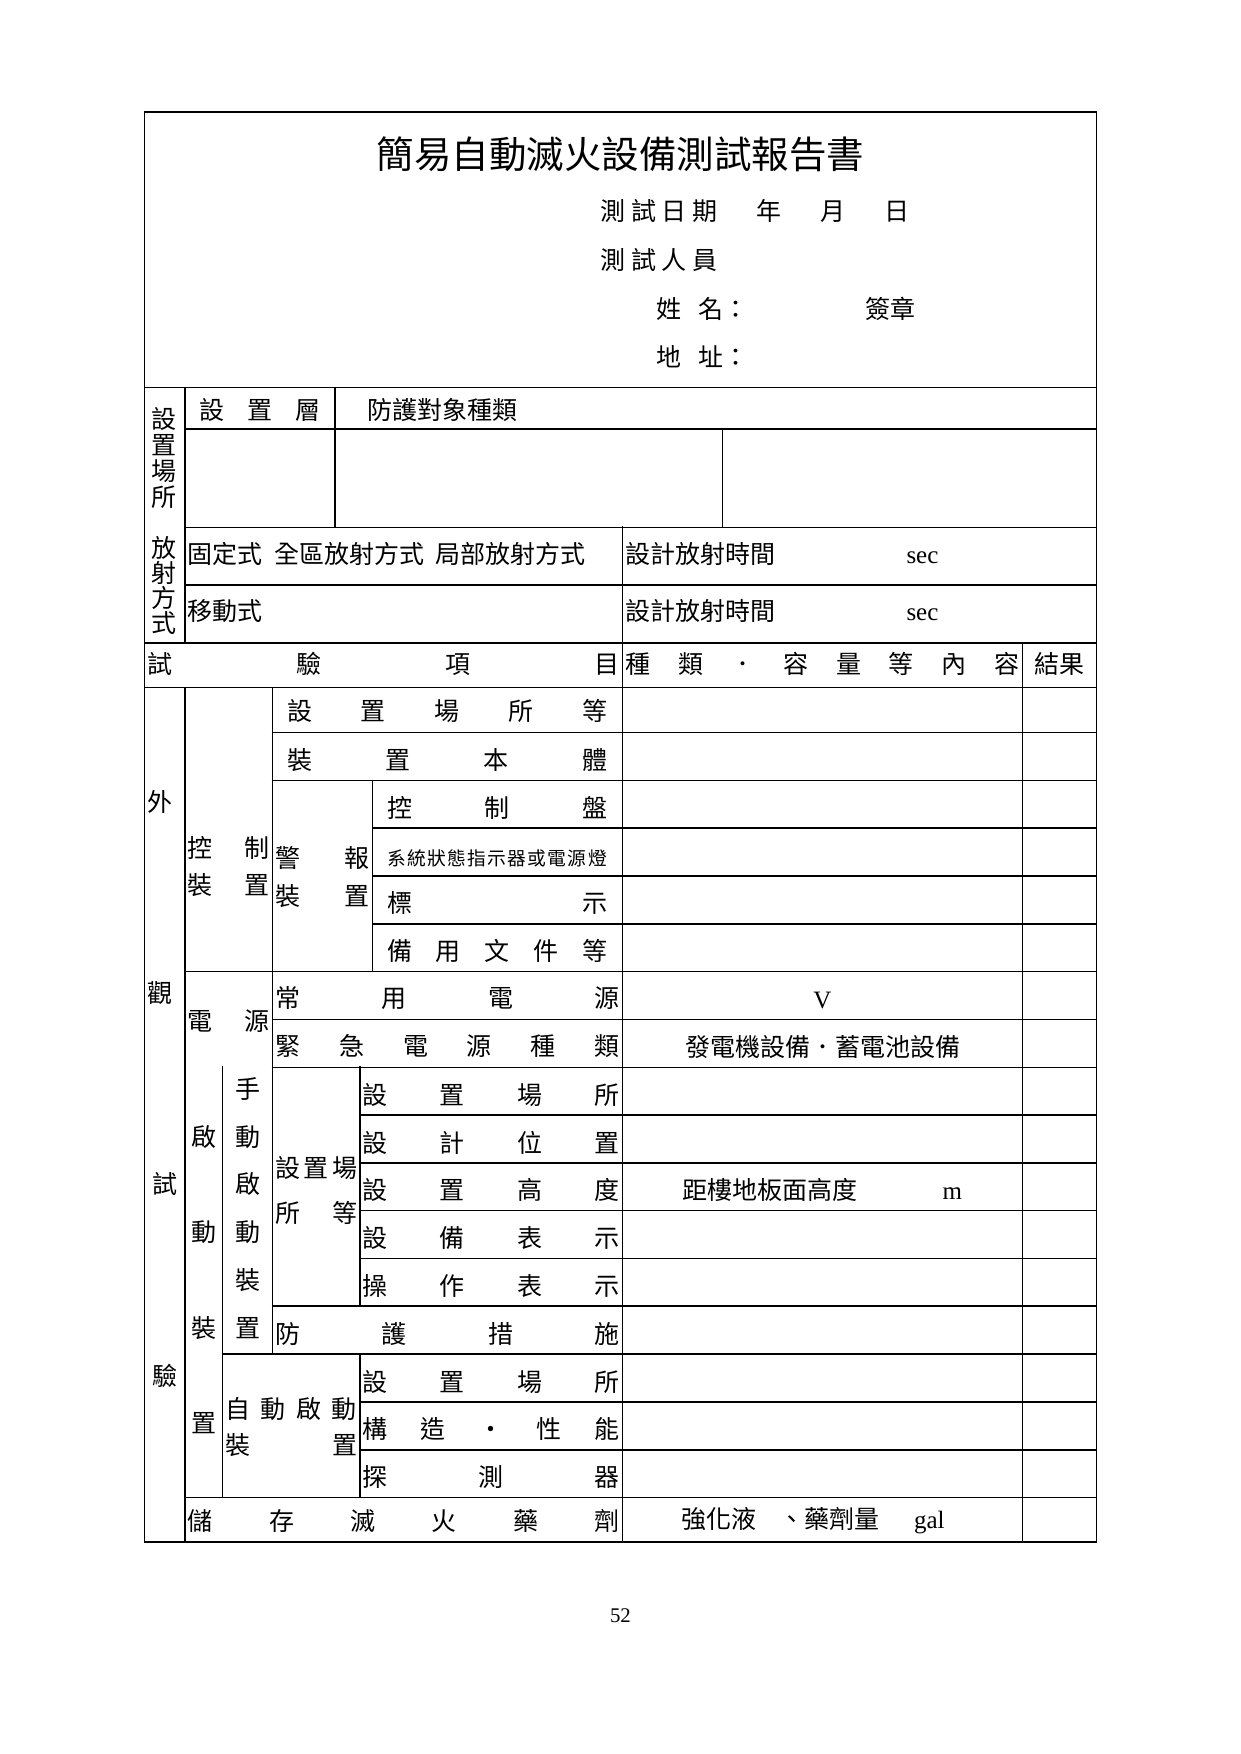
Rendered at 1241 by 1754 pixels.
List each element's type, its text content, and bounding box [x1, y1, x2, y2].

table_cell 強化液 、藥劑量 gal [623, 1498, 1022, 1541]
table_cell 移動式 [186, 586, 622, 642]
table_cell [1023, 1355, 1096, 1401]
table_cell 地 址： [597, 338, 1096, 387]
table_cell 設置場所 [361, 1355, 622, 1401]
table_cell 設計放射時間 sec [623, 586, 1096, 642]
table_cell [145, 338, 597, 387]
table_cell [623, 781, 1022, 827]
table_cell 設置場所等 [273, 688, 622, 732]
table_cell [623, 1403, 1022, 1449]
table_cell [623, 829, 1022, 875]
table_cell [623, 877, 1022, 923]
table_cell 系統狀態指示器或電源燈 [373, 829, 622, 875]
table_cell [1023, 733, 1096, 779]
table_cell [623, 733, 1022, 779]
table_cell 試 [145, 1162, 184, 1210]
table_cell V [623, 972, 1022, 1018]
table_cell [1023, 1259, 1096, 1305]
table_cell [145, 1449, 184, 1541]
table_cell 防護對象種類 [336, 388, 1096, 428]
table_cell [145, 240, 597, 289]
table_cell [1023, 781, 1096, 827]
table_cell [1023, 877, 1096, 923]
table_cell [623, 688, 1022, 732]
table_cell [623, 1307, 1022, 1353]
table_cell [145, 827, 184, 875]
table_cell 放射方式 [145, 526, 184, 642]
table_cell 自動啟動 裝置 [223, 1355, 359, 1497]
table_cell 發電機設備．蓄電池設備 [623, 1020, 1022, 1066]
table_cell 操作表示 [361, 1259, 622, 1305]
table_cell [1023, 1307, 1096, 1353]
table_cell 外 [145, 780, 184, 827]
table_cell 姓 名： 簽章 [597, 289, 1096, 338]
table_cell [1023, 1498, 1096, 1541]
table_cell 電 源 [186, 972, 272, 1066]
table_cell [1023, 1211, 1096, 1258]
table_cell 設計位置 [361, 1116, 622, 1162]
table_cell [145, 1210, 184, 1258]
table_cell [723, 478, 1096, 526]
table_cell [1023, 1403, 1096, 1449]
table_cell [336, 478, 722, 526]
table_cell [186, 430, 334, 478]
table_cell [623, 1068, 1022, 1114]
table_cell [1023, 925, 1096, 971]
table_cell [145, 923, 184, 971]
table_cell 設計放射時間 sec [623, 528, 1096, 584]
table_cell 設置高度 [361, 1164, 622, 1210]
table_cell [1023, 972, 1096, 1018]
table_cell 設置場所 [145, 388, 184, 526]
table_cell [1023, 688, 1096, 732]
table_cell 儲存滅火藥劑 [186, 1498, 622, 1541]
table_cell [1023, 1116, 1096, 1162]
table_cell [1023, 1164, 1096, 1210]
table_cell 置 [223, 1305, 272, 1353]
table_cell [186, 1162, 222, 1210]
table_cell [186, 1353, 222, 1401]
table_cell [145, 1019, 184, 1066]
table_cell [145, 732, 184, 779]
table_cell 常用電源 [273, 972, 622, 1018]
table_cell 備用文件等 [373, 925, 622, 971]
table_cell [1023, 1068, 1096, 1114]
table_cell 動 [223, 1114, 272, 1162]
table_cell 控 制 裝 置 [186, 688, 272, 971]
table_cell [145, 875, 184, 923]
table_cell [186, 1449, 222, 1497]
table_cell [145, 1066, 184, 1114]
table_cell [623, 1355, 1022, 1401]
table_cell 種類．容量等內容 [623, 644, 1022, 687]
table_cell 固定式 全區放射方式 局部放射方式 [186, 528, 622, 584]
table_cell [186, 1258, 222, 1305]
table_cell [623, 925, 1022, 971]
table_cell 警報 裝置 [273, 781, 372, 971]
table_cell [623, 1211, 1022, 1258]
table_cell 觀 [145, 971, 184, 1018]
table_cell 測 試 日 期 年 月 日 [597, 192, 1096, 240]
table_cell 試驗項目 [145, 644, 622, 687]
table_cell 結果 [1023, 644, 1096, 687]
table_cell 置 [186, 1401, 222, 1449]
table_cell 構造‧性能 [361, 1403, 622, 1449]
table_cell [145, 1258, 184, 1305]
table_cell 手 [223, 1066, 272, 1114]
table_cell 設置層 [186, 388, 334, 428]
table_cell 動 [186, 1210, 222, 1258]
table_cell 裝置本體 [273, 733, 622, 779]
table_cell [145, 289, 597, 338]
table_cell 探測器 [361, 1451, 622, 1497]
table_cell [186, 478, 334, 526]
table_cell [145, 192, 597, 240]
table_cell 標 示 [373, 877, 622, 923]
table_cell 動 [223, 1210, 272, 1258]
table_cell 控制盤 [373, 781, 622, 827]
table_cell 啟 [223, 1162, 272, 1210]
table_cell [336, 430, 722, 478]
table_cell 測 試 人 員 [597, 240, 1096, 289]
table_cell [145, 688, 184, 732]
table_cell 防護措施 [273, 1307, 622, 1353]
table_cell [1023, 1020, 1096, 1066]
table_cell 裝 [186, 1305, 222, 1353]
table_cell 距樓地板面高度 m [623, 1164, 1022, 1210]
table_cell [623, 1259, 1022, 1305]
table_cell [186, 1066, 222, 1114]
table_cell [1023, 829, 1096, 875]
table_cell [623, 1116, 1022, 1162]
table_cell [145, 1114, 184, 1162]
table_cell [723, 430, 1096, 478]
table_cell [145, 1401, 184, 1449]
table_cell 裝 [223, 1258, 272, 1305]
table_header 簡易自動滅火設備測試報告書 [145, 113, 1096, 192]
table_cell 設置場所 [361, 1068, 622, 1114]
table_cell [145, 1305, 184, 1353]
table_cell 設備表示 [361, 1211, 622, 1258]
table_cell [623, 1451, 1022, 1497]
table_cell 啟 [186, 1114, 222, 1162]
table_cell [1023, 1451, 1096, 1497]
table_cell 設置場 所等 [273, 1068, 359, 1305]
table_cell 緊急電源種類 [273, 1020, 622, 1066]
table_cell 驗 [145, 1353, 184, 1401]
